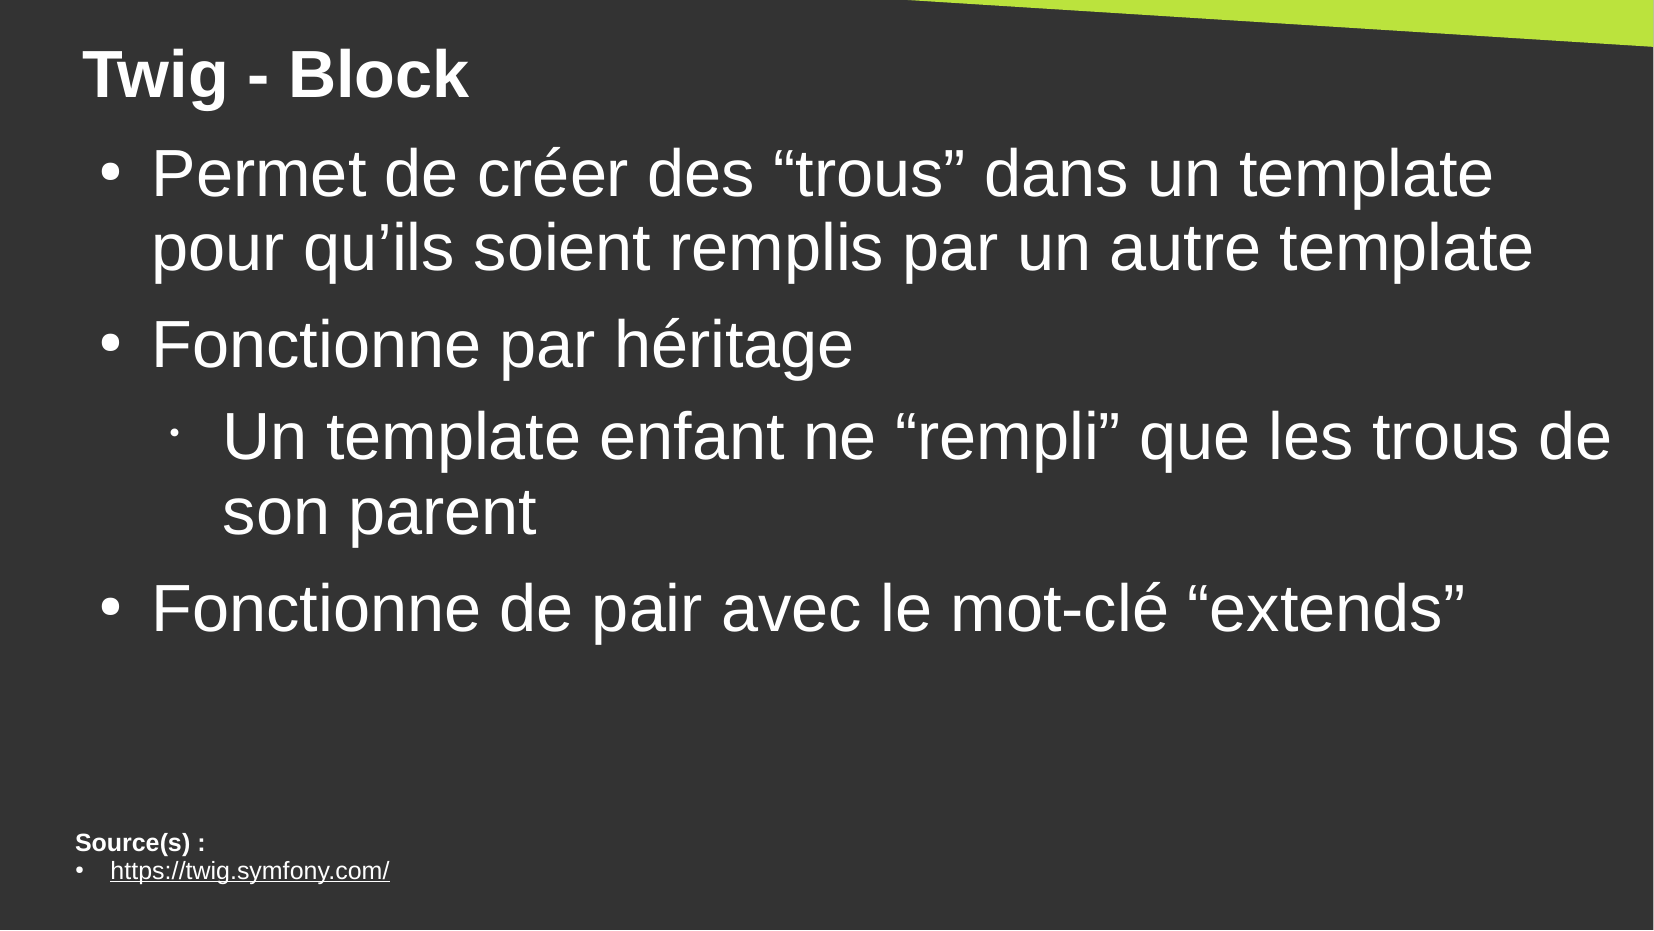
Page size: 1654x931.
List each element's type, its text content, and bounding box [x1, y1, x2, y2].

text_box [907, 0, 1654, 47]
text_box Source(s) : https://twig.symfony.com/ [60, 821, 1546, 931]
title Twig - Block [82, 37, 1571, 112]
list Permet de créer des “trous” dans un template pour qu’ils soient remplis par un autre template Fonctionne par héritage Un template enfant ne “rempli” que les trous de son parent Fonctionne de pair avec le mot-clé “extends” [80, 135, 1620, 886]
